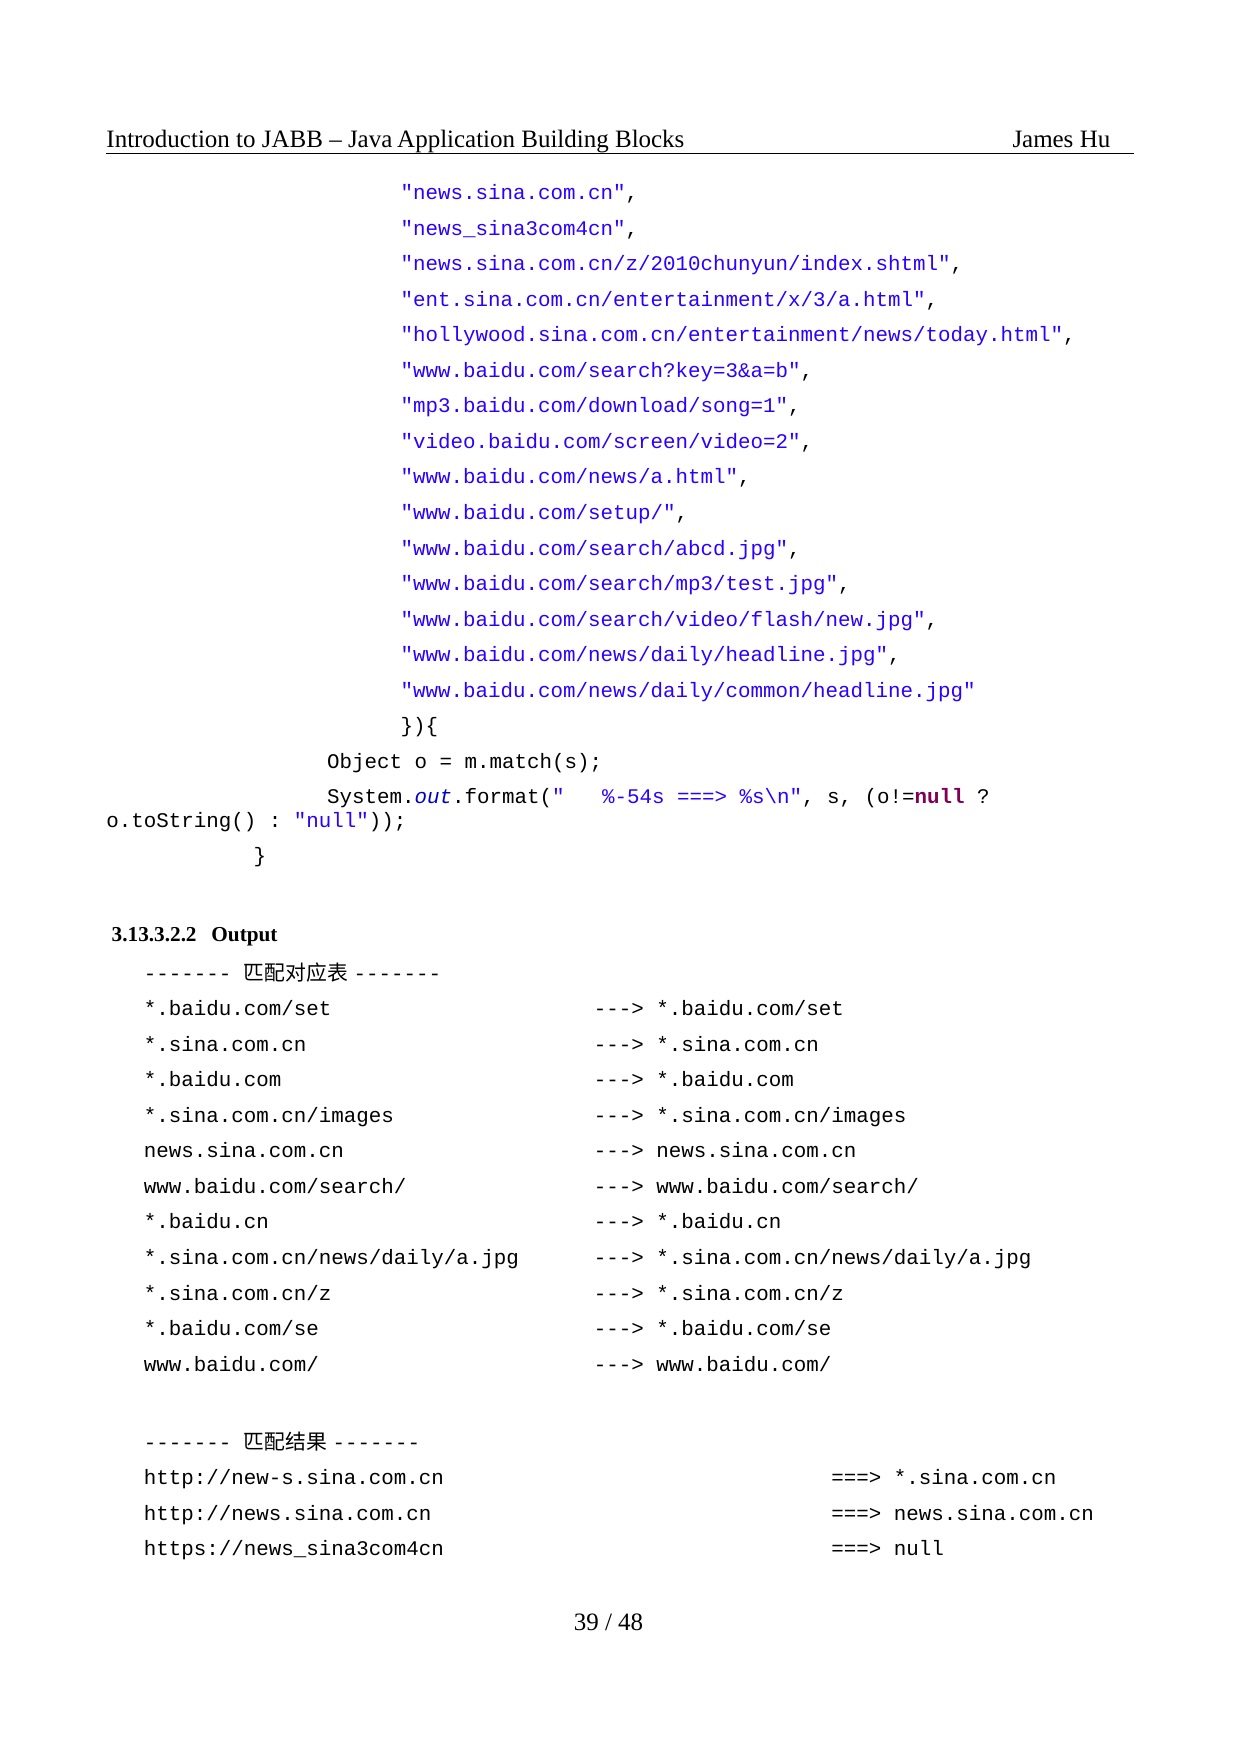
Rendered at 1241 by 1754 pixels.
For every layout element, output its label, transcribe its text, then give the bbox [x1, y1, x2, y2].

text http://new-s.sina.com.cn ===> *.sina.com.cn [106, 1467, 1134, 1491]
text Object o = m.match(s); [106, 751, 1134, 774]
text ------- 匹配结果 ------- [106, 1427, 1134, 1455]
text *.baidu.com ---> *.baidu.com [106, 1069, 1134, 1093]
text "ent.sina.com.cn/entertainment/x/3/a.html", [106, 289, 1134, 313]
subtitle Output [106, 922, 1134, 946]
text } [106, 845, 1134, 869]
text www.baidu.com/search/ ---> www.baidu.com/search/ [106, 1176, 1134, 1199]
text ------- 匹配对应表 ------- [106, 958, 1134, 986]
text *.sina.com.cn/news/daily/a.jpg ---> *.sina.com.cn/news/daily/a.jpg [106, 1247, 1134, 1271]
text *.sina.com.cn/images ---> *.sina.com.cn/images [106, 1105, 1134, 1128]
text "www.baidu.com/news/daily/headline.jpg", [106, 644, 1134, 668]
text http://news.sina.com.cn ===> news.sina.com.cn [106, 1503, 1134, 1526]
text *.sina.com.cn ---> *.sina.com.cn [106, 1034, 1134, 1057]
text www.baidu.com/ ---> www.baidu.com/ [106, 1353, 1134, 1377]
text *.sina.com.cn/z ---> *.sina.com.cn/z [106, 1282, 1134, 1306]
text news.sina.com.cn ---> news.sina.com.cn [106, 1140, 1134, 1164]
text "news.sina.com.cn/z/2010chunyun/index.shtml", [106, 253, 1134, 277]
text "hollywood.sina.com.cn/entertainment/news/today.html", [106, 324, 1134, 348]
text "video.baidu.com/screen/video=2", [106, 431, 1134, 455]
text "www.baidu.com/search/video/flash/new.jpg", [106, 609, 1134, 632]
text "www.baidu.com/news/a.html", [106, 467, 1134, 490]
text "www.baidu.com/search?key=3&a=b", [106, 360, 1134, 384]
text System.out.format(" %-54s ===> %s\n", s, (o!=null ? o.toString() : "null")); [106, 786, 1134, 833]
text }){ [106, 715, 1134, 739]
text "www.baidu.com/setup/", [106, 502, 1134, 526]
text "www.baidu.com/search/mp3/test.jpg", [106, 573, 1134, 597]
text "news.sina.com.cn", [106, 182, 1134, 206]
text "news_sina3com4cn", [106, 218, 1134, 242]
text *.baidu.cn ---> *.baidu.cn [106, 1211, 1134, 1235]
text "mp3.baidu.com/download/song=1", [106, 396, 1134, 419]
text *.baidu.com/set ---> *.baidu.com/set [106, 998, 1134, 1022]
text "www.baidu.com/news/daily/common/headline.jpg" [106, 680, 1134, 703]
text *.baidu.com/se ---> *.baidu.com/se [106, 1318, 1134, 1342]
text "www.baidu.com/search/abcd.jpg", [106, 538, 1134, 561]
text https://news_sina3com4cn ===> null [106, 1538, 1134, 1562]
